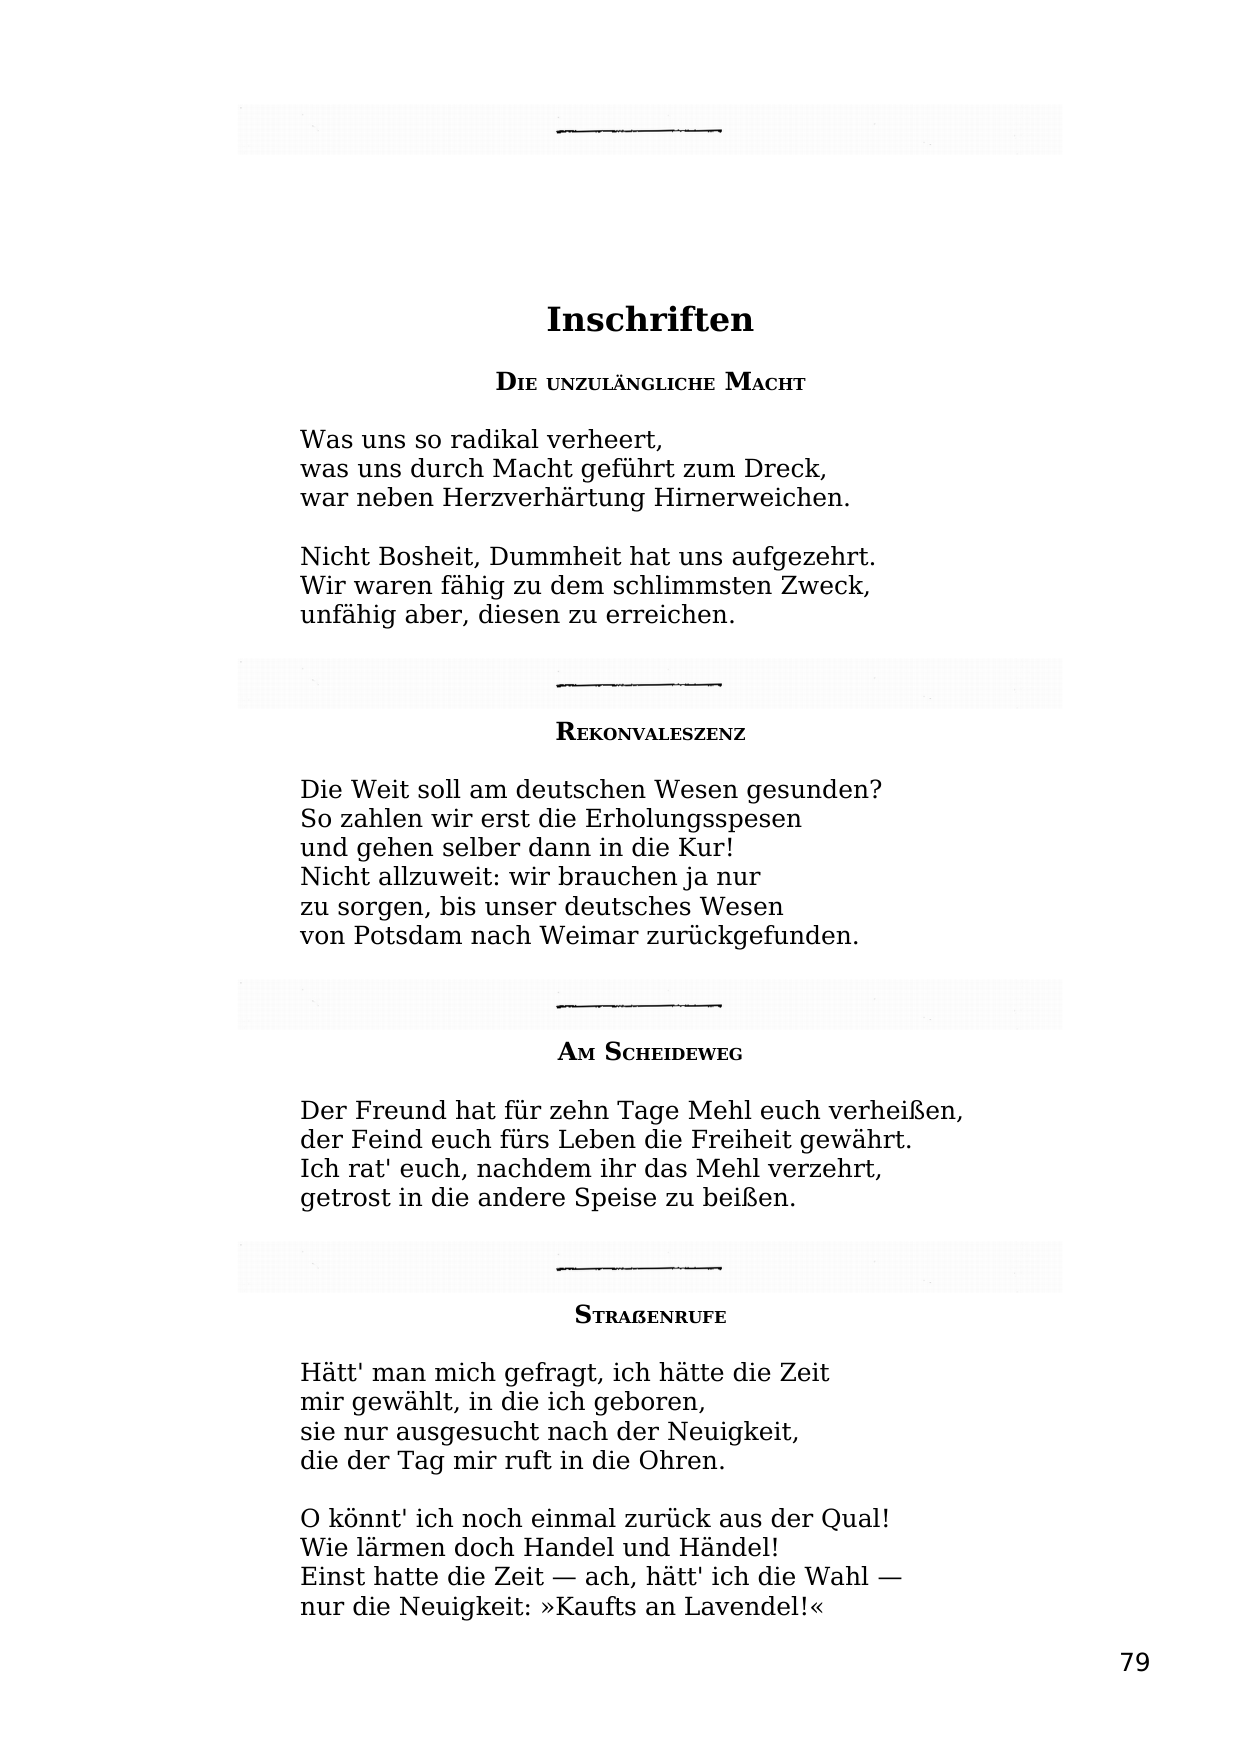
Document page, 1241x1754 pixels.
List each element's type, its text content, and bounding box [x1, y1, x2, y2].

text Inschriften [150, 281, 1151, 339]
text mir gewählt, in die ich geboren, [300, 1387, 1151, 1417]
text von Potsdam nach Weimar zurückgefunden. [300, 921, 1151, 950]
text der Feind euch fürs Leben die Freiheit gewährt. [300, 1125, 1151, 1154]
text Nicht Bosheit, Dummheit hat uns aufgezehrt. [300, 542, 1151, 571]
text Die unzulängliche Macht [150, 339, 1151, 396]
picture [237, 979, 1063, 1030]
text So zahlen wir erst die Erholungsspesen [300, 804, 1151, 833]
text getrost in die andere Speise zu beißen. [300, 1183, 1151, 1212]
text Einst hatte die Zeit — ach, hätt' ich die Wahl — [300, 1562, 1151, 1592]
text Wir waren fähig zu dem schlimmsten Zweck, [300, 571, 1151, 600]
text die der Tag mir ruft in die Ohren. [300, 1446, 1151, 1475]
text nur die Neuigkeit: »Kaufts an Lavendel!« [300, 1592, 1151, 1621]
picture [237, 658, 1063, 709]
text war neben Herzverhärtung Hirnerweichen. [300, 483, 1151, 512]
text und gehen selber dann in die Kur! [300, 833, 1151, 862]
picture [237, 104, 1063, 155]
text was uns durch Macht geführt zum Dreck, [300, 454, 1151, 483]
text Rekonvaleszenz [150, 658, 1151, 746]
text Die Weit soll am deutschen Wesen gesunden? [300, 775, 1151, 804]
text O könnt' ich noch einmal zurück aus der Qual! [300, 1504, 1151, 1533]
picture [237, 1241, 1063, 1293]
text Nicht allzuweit: wir brauchen ja nur [300, 862, 1151, 892]
text sie nur ausgesucht nach der Neuigkeit, [300, 1417, 1151, 1446]
text zu sorgen, bis unser deutsches Wesen [300, 892, 1151, 921]
text Der Freund hat für zehn Tage Mehl euch verheißen, [300, 1096, 1151, 1125]
text Straßenrufe [150, 1242, 1151, 1329]
text Am Scheideweg [150, 979, 1151, 1067]
text Wie lärmen doch Handel und Händel! [300, 1533, 1151, 1562]
text Was uns so radikal verheert, [300, 425, 1151, 454]
text Hätt' man mich gefragt, ich hätte die Zeit [300, 1358, 1151, 1387]
text unfähig aber, diesen zu erreichen. [300, 600, 1151, 629]
text Ich rat' euch, nachdem ihr das Mehl verzehrt, [300, 1154, 1151, 1183]
